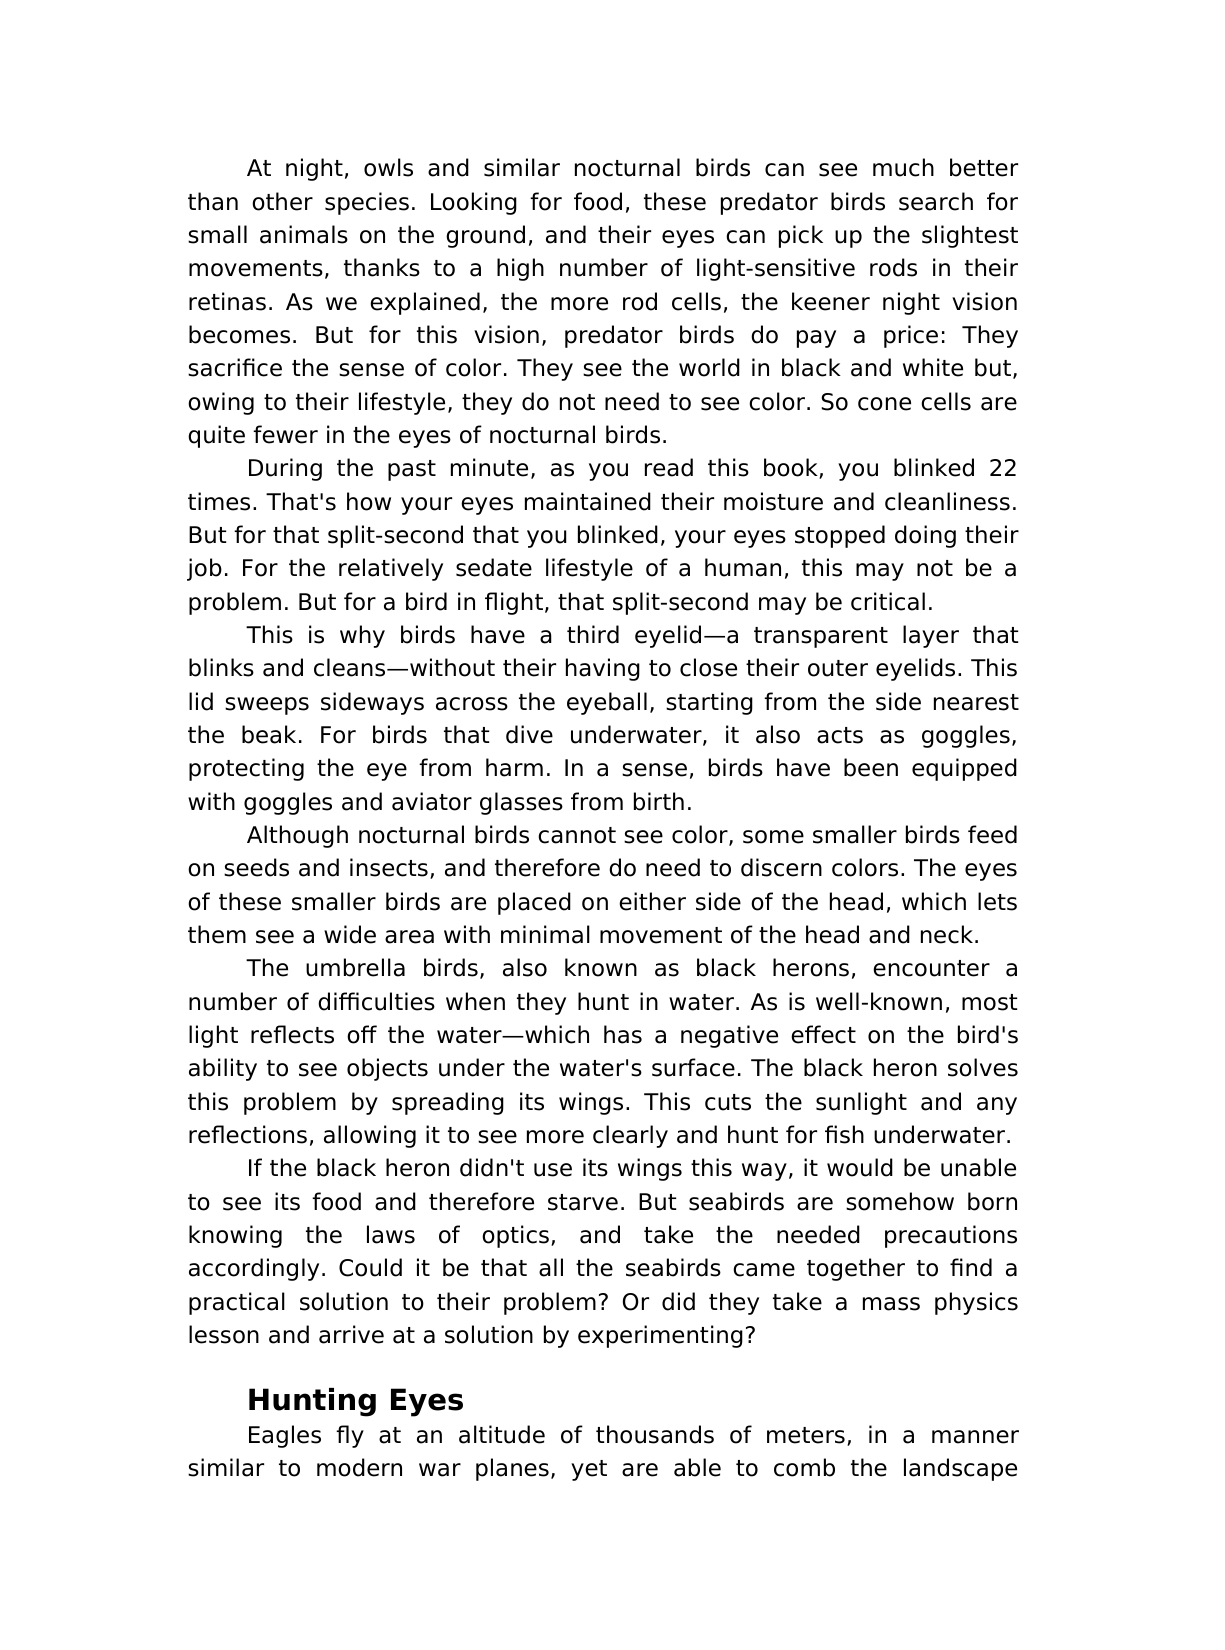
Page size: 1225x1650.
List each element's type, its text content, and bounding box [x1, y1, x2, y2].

text Although nocturnal birds cannot see color, some smaller birds feed on seeds and insects, and therefore do need to discern colors. The eyes of these smaller birds are placed on either side of the head, which lets them see a wide area with minimal movement of the head and neck. [187, 817, 1020, 950]
text This is why birds have a third eyelid—a transparent layer that blinks and cleans—without their having to close their outer eyelids. This lid sweeps sideways across the eyeball, starting from the side nearest the beak. For birds that dive underwater, it also acts as goggles, protecting the eye from harm. In a sense, birds have been equipped with goggles and aviator glasses from birth. [187, 617, 1020, 817]
text Eagles fly at an altitude of thousands of meters, in a manner similar to modern war planes, yet are able to comb the landscape [187, 1417, 1020, 1483]
text If the black heron didn't use its wings this way, it would be unable to see its food and therefore starve. But seabirds are somehow born knowing the laws of optics, and take the needed precautions accordingly. Could it be that all the seabirds came together to find a practical solution to their problem? Or did they take a mass physics lesson and arrive at a solution by experimenting? [187, 1150, 1020, 1350]
text During the past minute, as you read this book, you blinked 22 times. That's how your eyes maintained their moisture and cleanliness. But for that split-second that you blinked, your eyes stopped doing their job. For the relatively sedate lifestyle of a human, this may not be a problem. But for a bird in flight, that split-second may be critical. [187, 450, 1020, 617]
text Hunting Eyes [187, 1383, 1020, 1417]
text The umbrella birds, also known as black herons, encounter a number of difficulties when they hunt in water. As is well-known, most light reflects off the water—which has a negative effect on the bird's ability to see objects under the water's surface. The black heron solves this problem by spreading its wings. This cuts the sunlight and any reflections, allowing it to see more clearly and hunt for fish underwater. [187, 950, 1020, 1150]
text At night, owls and similar nocturnal birds can see much better than other species. Looking for food, these predator birds search for small animals on the ground, and their eyes can pick up the slightest movements, thanks to a high number of light-sensitive rods in their retinas. As we explained, the more rod cells, the keener night vision becomes. But for this vision, predator birds do pay a price: They sacrifice the sense of color. They see the world in black and white but, owing to their lifestyle, they do not need to see color. So cone cells are quite fewer in the eyes of nocturnal birds. [187, 150, 1020, 450]
